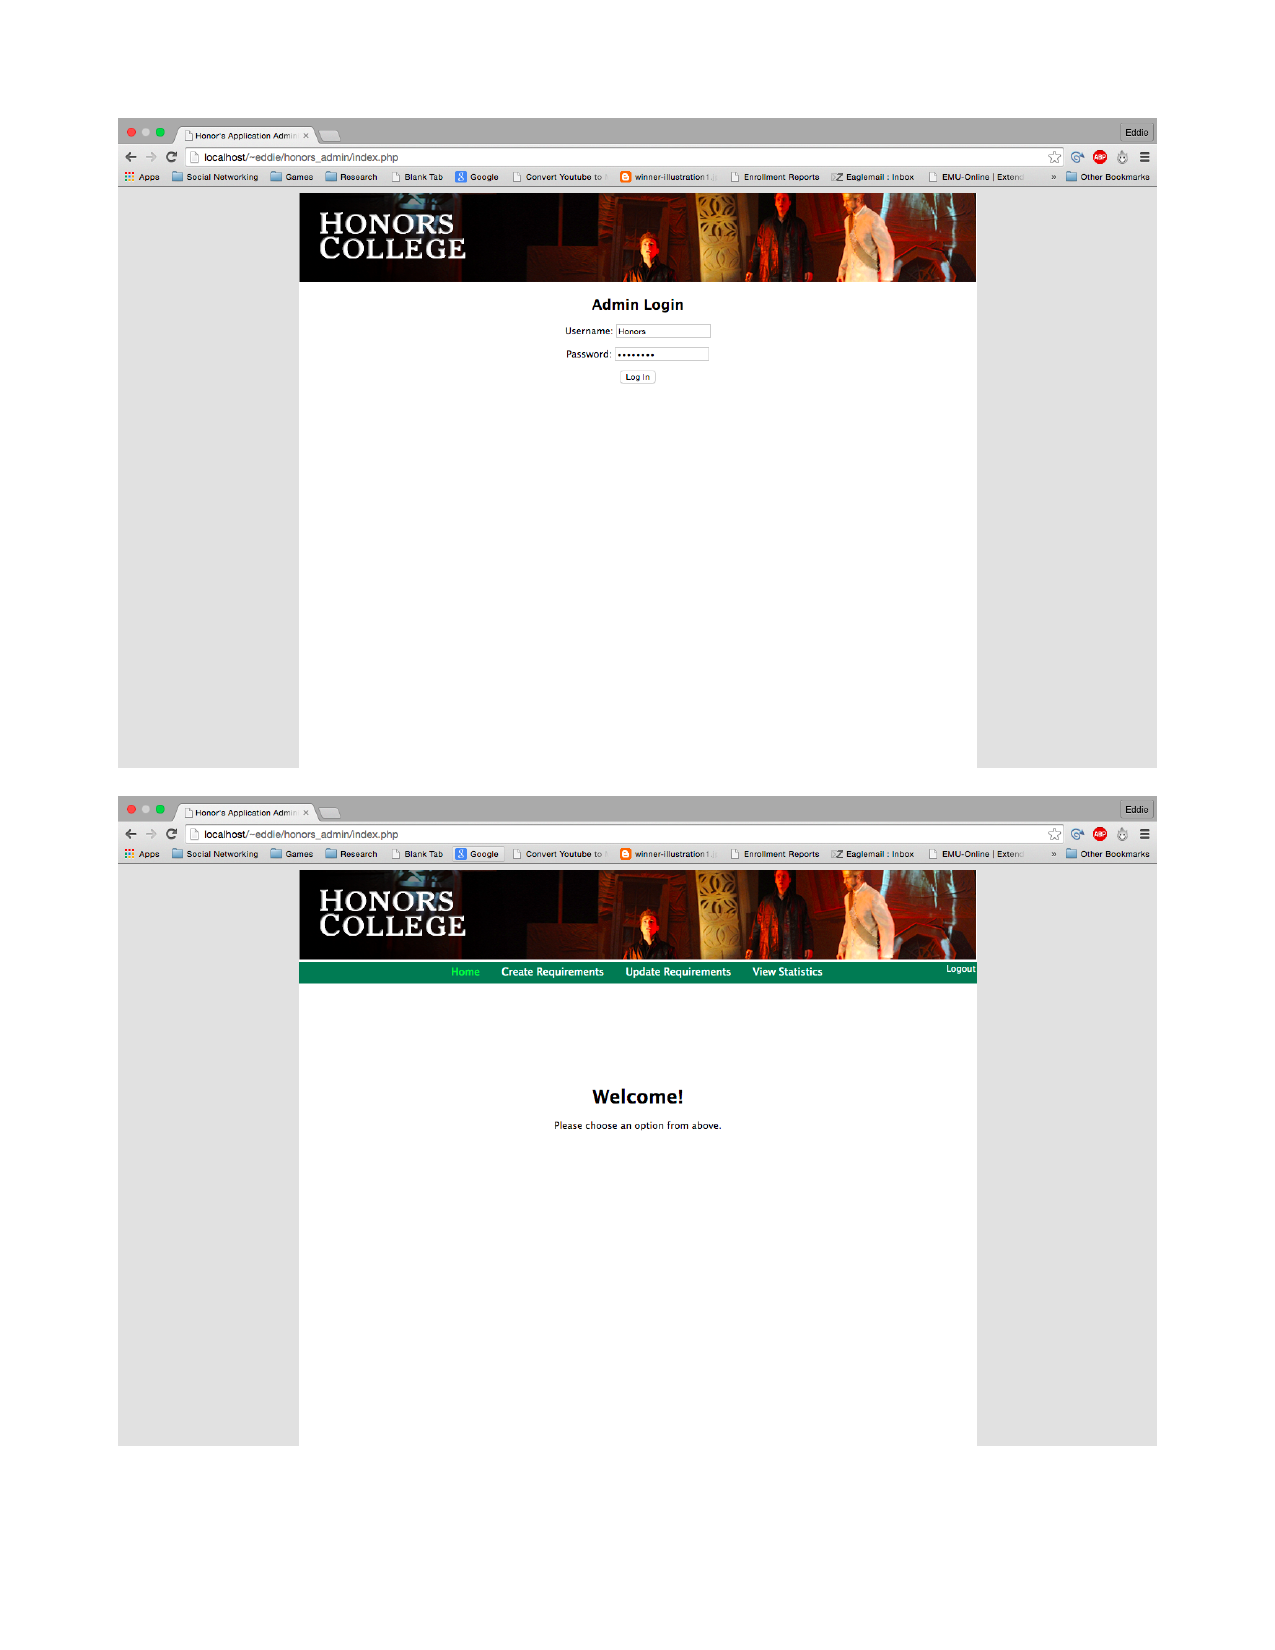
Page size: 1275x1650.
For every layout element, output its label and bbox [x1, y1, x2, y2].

picture [118, 796, 1157, 1446]
picture [118, 118, 1157, 768]
